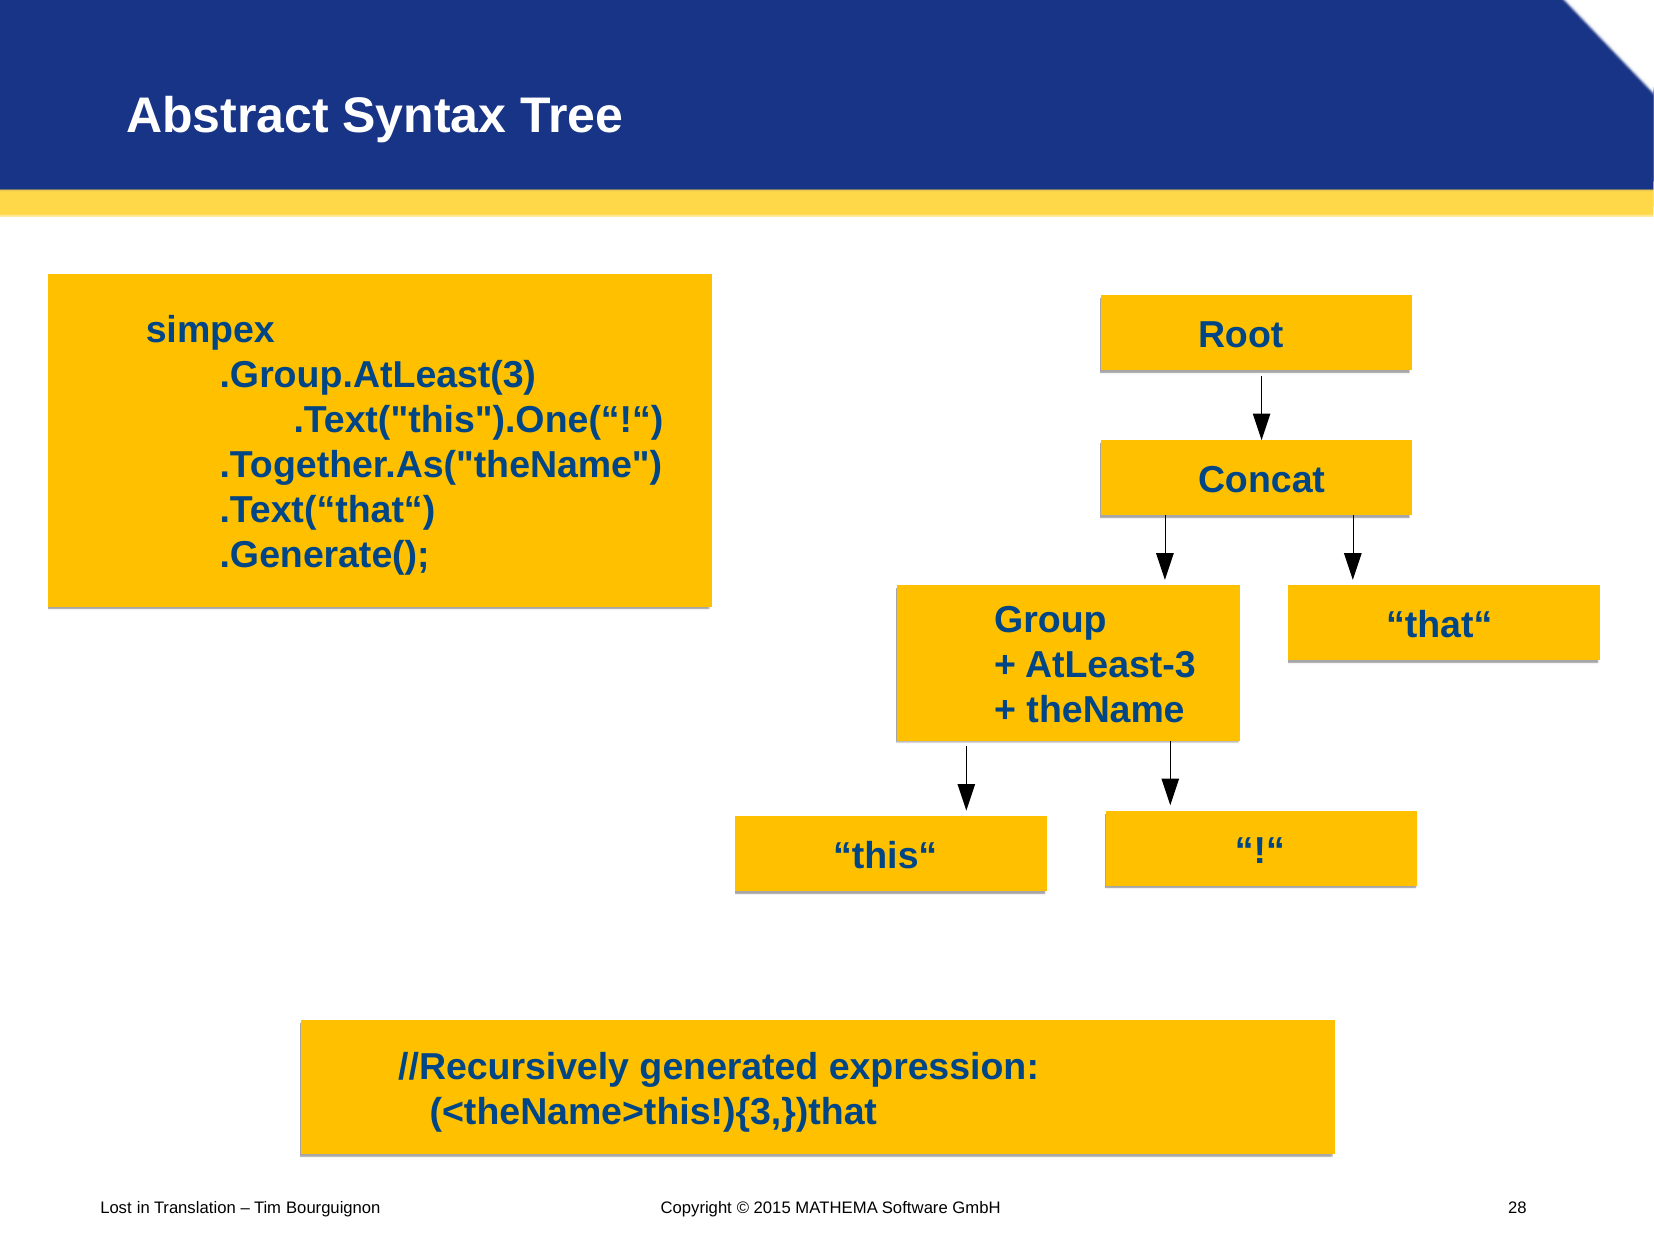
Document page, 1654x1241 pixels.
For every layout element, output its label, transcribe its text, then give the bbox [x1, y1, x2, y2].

text_box “!“ [1106, 811, 1417, 886]
picture [0, 0, 1654, 1241]
text_box //Recursively generated expression: (<theName>this!){3,})that [301, 1020, 1335, 1154]
title Abstract Syntax Tree [126, 69, 1198, 162]
text_box Root [1101, 295, 1412, 370]
text_box “that“ [1288, 585, 1600, 660]
text_box simpex .Group.AtLeast(3) .Text("this").One(“!“) .Together.As("theName") .Text(“that“) .Generate(); [48, 274, 712, 607]
text_box Group + AtLeast-3 + theName [897, 585, 1240, 741]
text_box “this“ [735, 816, 1047, 891]
text_box Concat [1101, 440, 1412, 515]
